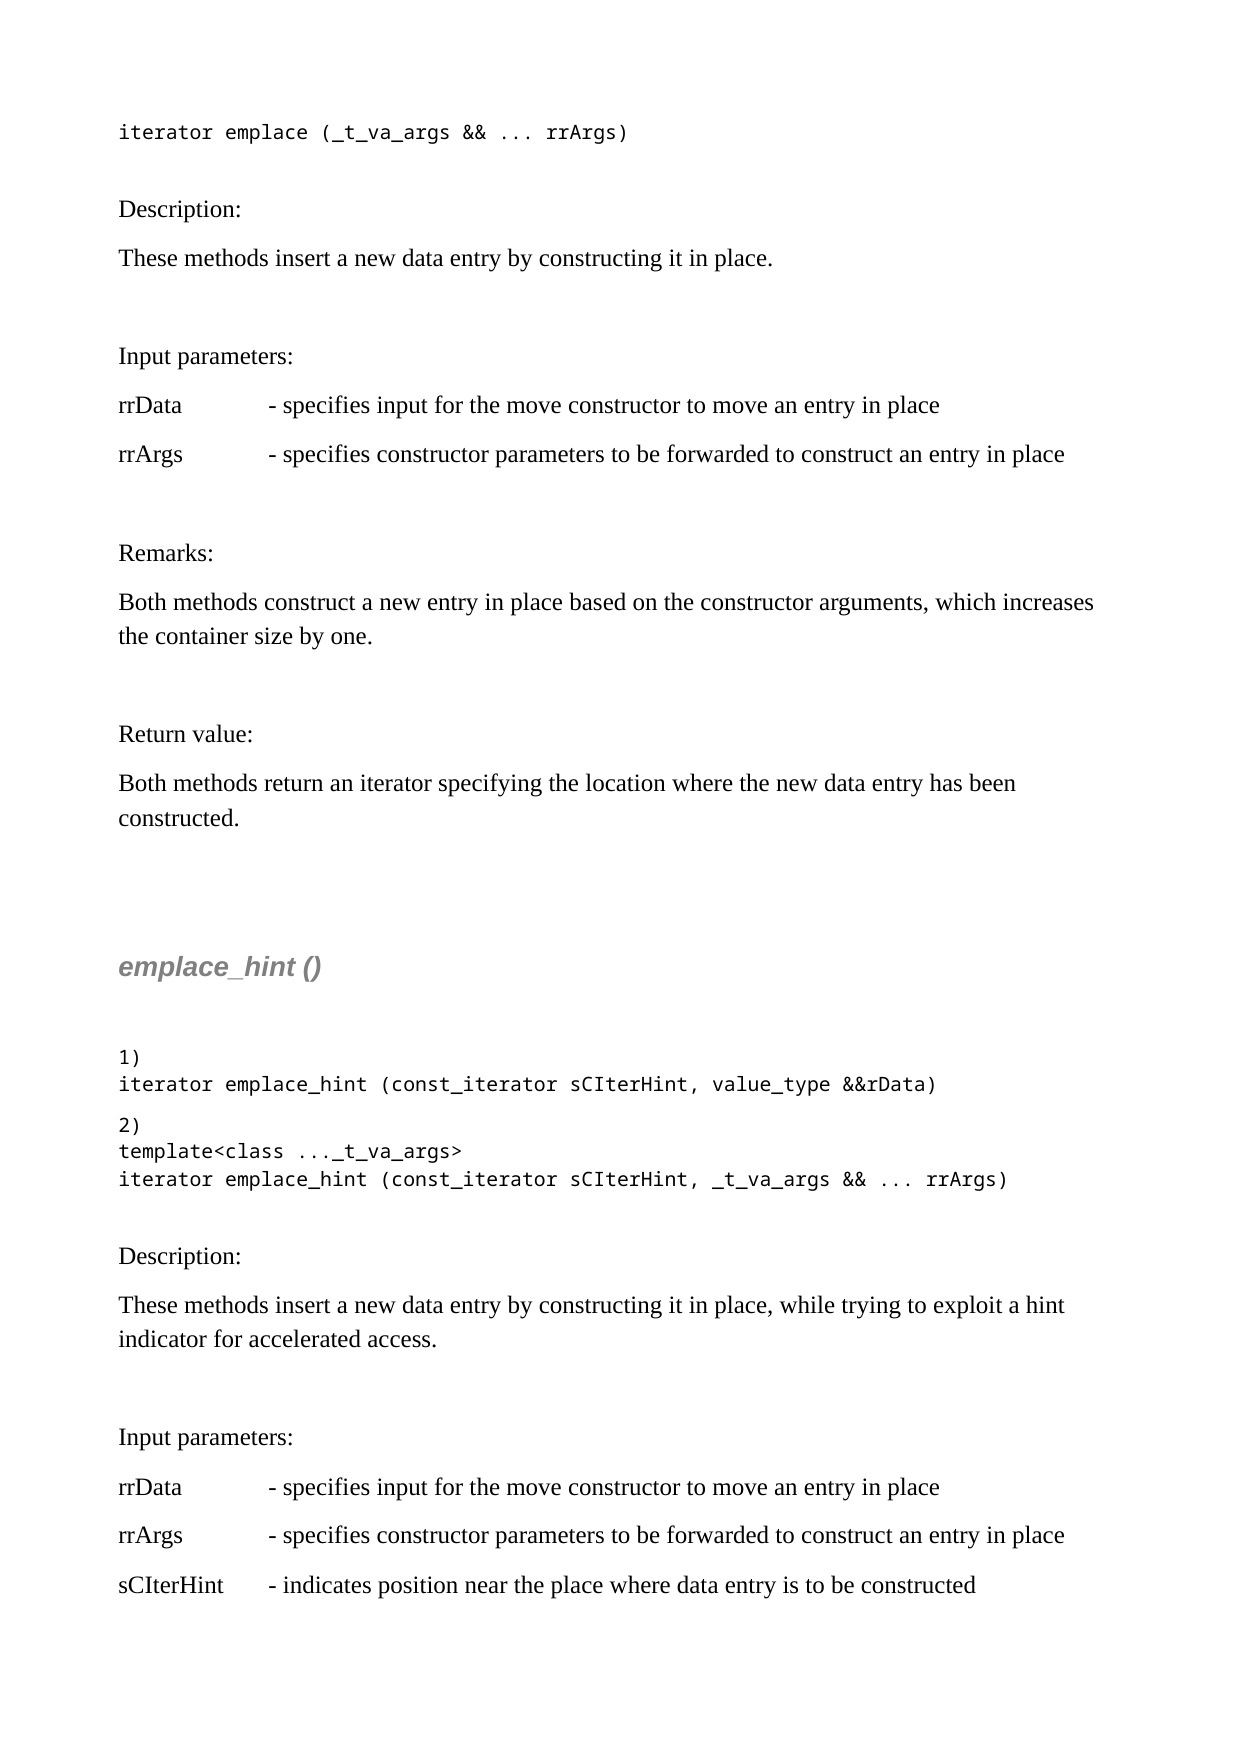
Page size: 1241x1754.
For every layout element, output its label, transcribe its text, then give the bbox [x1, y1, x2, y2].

text 2) [118, 1111, 1122, 1138]
subtitle emplace_hint () [118, 950, 1122, 982]
text sCIterHint - indicates position near the place where data entry is to be constructed [118, 1570, 1122, 1598]
text rrData - specifies input for the move constructor to move an entry in place [118, 1472, 1122, 1500]
text iterator emplace_hint (const_iterator sCIterHint, value_type &&rData) [118, 1070, 1122, 1097]
text 1) [118, 1043, 1122, 1070]
text iterator emplace (_t_va_args && ... rrArgs) [118, 118, 1122, 145]
text rrArgs - specifies constructor parameters to be forwarded to construct an entry in place [118, 439, 1122, 468]
text rrData - specifies input for the move constructor to move an entry in place [118, 390, 1122, 419]
text Both methods return an iterator specifying the location where the new data entry has been constructed. [118, 768, 1122, 832]
text Return value: [118, 719, 1122, 748]
text Description: [118, 194, 1122, 223]
text iterator emplace_hint (const_iterator sCIterHint, _t_va_args && ... rrArgs) [118, 1165, 1122, 1192]
text These methods insert a new data entry by constructing it in place, while trying to exploit a hint indicator for accelerated access. [118, 1290, 1122, 1353]
text Description: [118, 1241, 1122, 1269]
text These methods insert a new data entry by constructing it in place. [118, 243, 1122, 272]
text Input parameters: [118, 1422, 1122, 1451]
text template<class ..._t_va_args> [118, 1138, 1122, 1165]
text Input parameters: [118, 341, 1122, 370]
text rrArgs - specifies constructor parameters to be forwarded to construct an entry in place [118, 1521, 1122, 1549]
text Both methods construct a new entry in place based on the constructor arguments, which increases the container size by one. [118, 587, 1122, 650]
text Remarks: [118, 538, 1122, 566]
